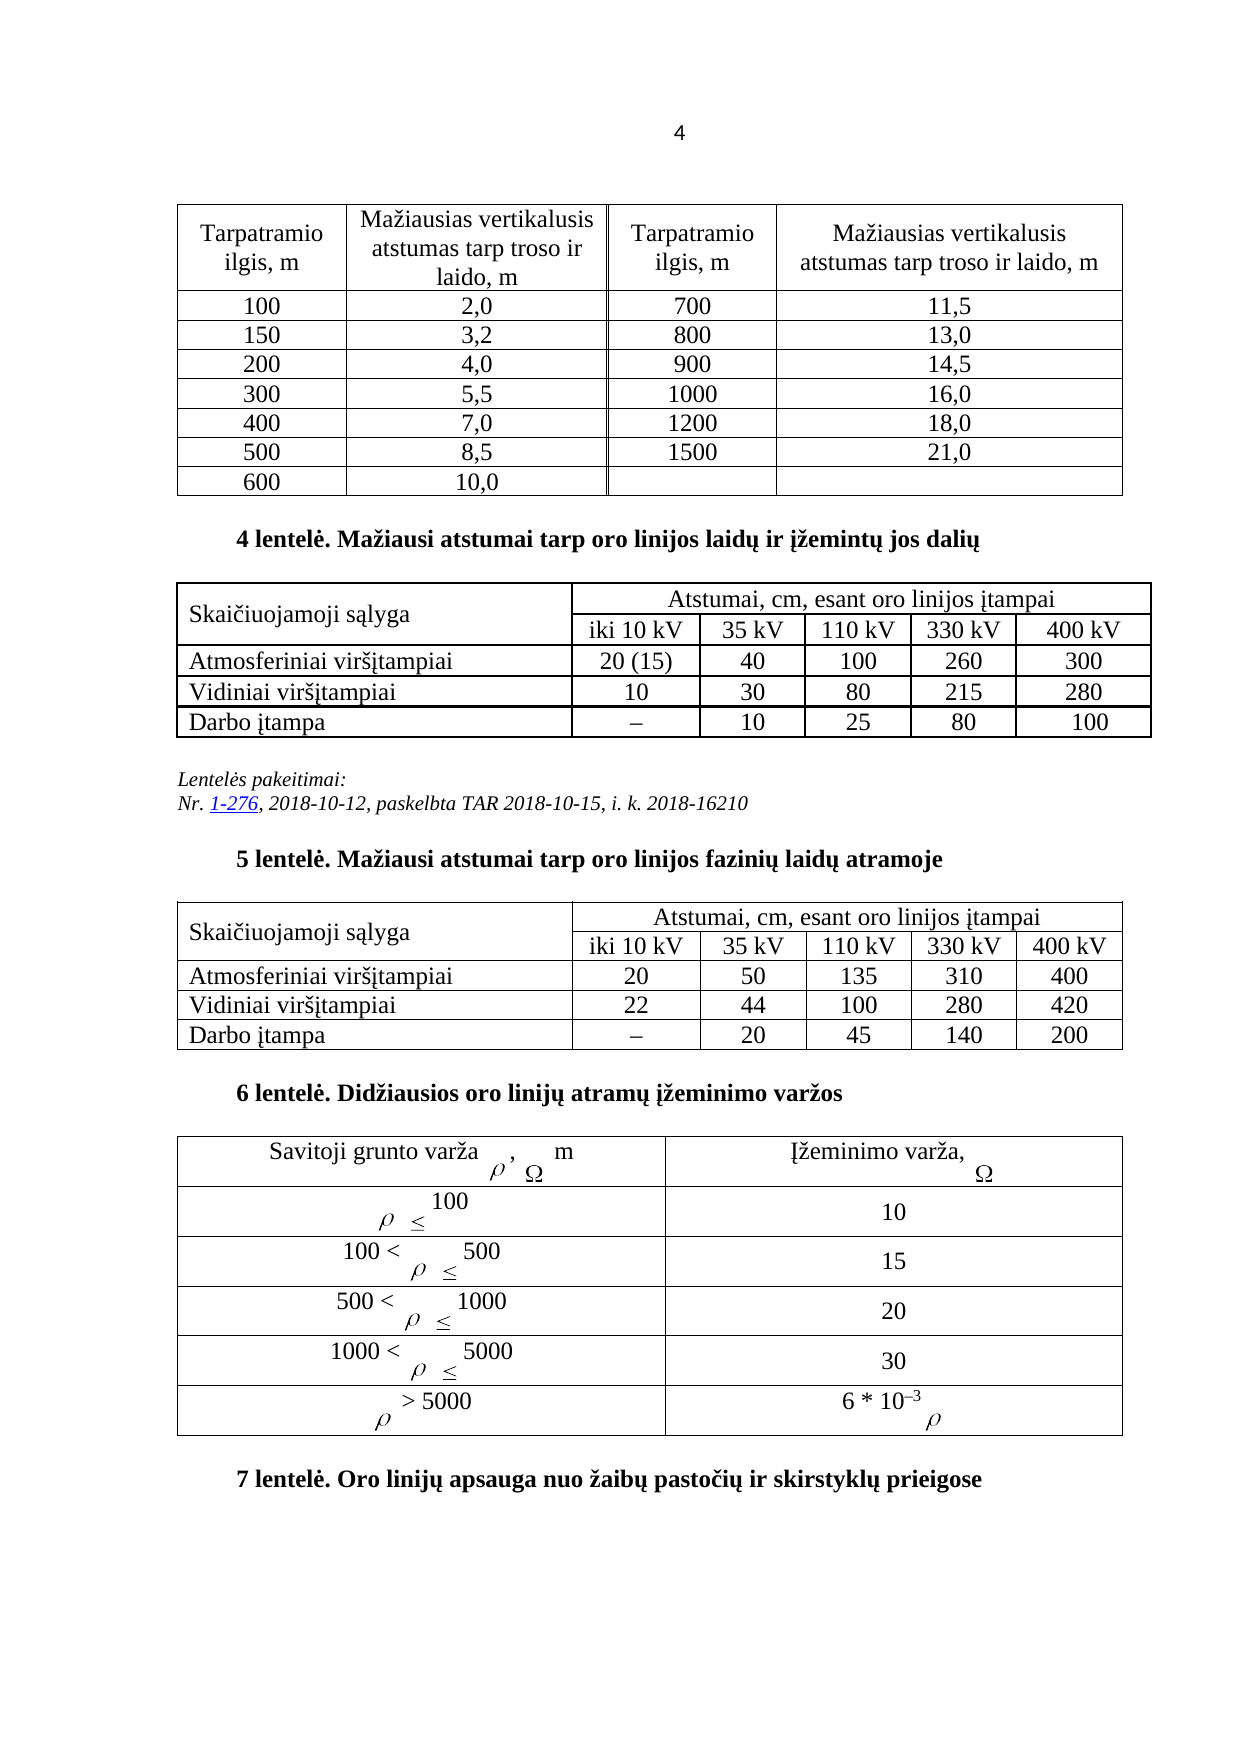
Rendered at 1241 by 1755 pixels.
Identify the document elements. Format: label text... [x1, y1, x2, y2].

table_cell 400 kV [1017, 615, 1150, 644]
table_header Atstumai, cm, esant oro linijos įtampai [573, 903, 1122, 931]
table_cell 800 [609, 321, 776, 349]
table_header Skaičiuojamoji sąlyga [178, 903, 572, 960]
text Lentelės pakeitimai: [177, 767, 1181, 791]
text 6 lentelė. Didžiausios oro linijų atramų įžeminimo varžos [177, 1078, 1181, 1107]
table_cell 500 < 1000 [178, 1287, 665, 1335]
table_cell 14,5 [777, 350, 1122, 378]
table_cell 4,0 [347, 350, 606, 378]
table_cell 1500 [609, 438, 776, 466]
table_header Atstumai, cm, esant oro linijos įtampai [573, 584, 1150, 613]
table_cell 25 [806, 708, 910, 736]
table_cell – [573, 708, 699, 736]
table_cell 21,0 [777, 438, 1122, 466]
table_cell 400 [178, 409, 346, 437]
table_cell 200 [1017, 1020, 1122, 1049]
table_cell 1000 [609, 379, 776, 407]
table_cell 50 [701, 961, 806, 990]
table_cell 80 [806, 677, 910, 705]
table_cell 110 kV [806, 615, 910, 644]
table_cell 500 [178, 438, 346, 466]
table_cell 35 kV [701, 615, 804, 644]
table_cell 16,0 [777, 379, 1122, 407]
table_cell 135 [807, 961, 911, 990]
table_cell 10 [573, 677, 699, 705]
text 7 lentelė. Oro linijų apsauga nuo žaibų pastočių ir skirstyklų prieigose [177, 1464, 1181, 1493]
table_cell 30 [666, 1336, 1122, 1385]
table_cell 3,2 [347, 321, 606, 349]
table_cell 11,5 [777, 291, 1122, 320]
table_cell 100 [806, 646, 910, 674]
table_cell 100 [178, 291, 346, 320]
table_cell 100 [178, 1187, 665, 1236]
table_cell Darbo įtampa [178, 708, 571, 736]
table_header Tarpatramio ilgis, m [609, 205, 776, 290]
table_cell 400 kV [1017, 932, 1122, 960]
table_cell 18,0 [777, 409, 1122, 437]
table_cell 20 [573, 961, 700, 990]
table_header Skaičiuojamoji sąlyga [178, 584, 571, 644]
table_cell 330 kV [912, 615, 1015, 644]
table_cell 35 kV [701, 932, 806, 960]
table_cell 100 < 500 [178, 1237, 665, 1286]
table_cell 100 [1017, 708, 1150, 736]
table_cell 10 [701, 708, 804, 736]
table_cell [609, 467, 776, 495]
table_cell Darbo įtampa [178, 1020, 572, 1049]
table_cell 20 [666, 1287, 1122, 1335]
table_cell 2,0 [347, 291, 606, 320]
table_cell 330 kV [912, 932, 1016, 960]
table_cell 215 [912, 677, 1015, 705]
table_cell 400 [1017, 961, 1122, 990]
table_cell 140 [912, 1020, 1016, 1049]
table_cell iki 10 kV [573, 932, 700, 960]
table_cell 20 (15) [573, 646, 699, 674]
table_cell 15 [666, 1237, 1122, 1286]
table_cell 100 [807, 991, 911, 1019]
table_cell 600 [178, 467, 346, 495]
text 5 lentelė. Mažiausi atstumai tarp oro linijos fazinių laidų atramoje [177, 844, 1181, 873]
table_cell 10,0 [347, 467, 606, 495]
table_cell 300 [1017, 646, 1150, 674]
table_cell 1200 [609, 409, 776, 437]
table_cell 700 [609, 291, 776, 320]
table_cell 10 [666, 1187, 1122, 1236]
table_cell 13,0 [777, 321, 1122, 349]
table_cell 44 [701, 991, 806, 1019]
table_cell 30 [701, 677, 804, 705]
table_header Mažiausias vertikalusis atstumas tarp troso ir laido, m [777, 205, 1122, 290]
table_cell Vidiniai viršįtampiai [178, 677, 571, 705]
table_cell 7,0 [347, 409, 606, 437]
table_header Mažiausias vertikalusis atstumas tarp troso ir laido, m [347, 205, 606, 290]
table_cell 280 [1017, 677, 1150, 705]
table_cell – [573, 1020, 700, 1049]
table_cell 300 [178, 379, 346, 407]
table_cell 22 [573, 991, 700, 1019]
table_cell 6 * 10–3 [666, 1386, 1122, 1435]
table_header Tarpatramio ilgis, m [178, 205, 346, 290]
table_cell Atmosferiniai viršįtampiai [178, 646, 571, 674]
table_cell 80 [912, 708, 1015, 736]
table_header Savitoji grunto varža , m [178, 1137, 665, 1186]
table_cell 110 kV [807, 932, 911, 960]
table_cell 200 [178, 350, 346, 378]
table_cell Vidiniai viršįtampiai [178, 991, 572, 1019]
table_cell 150 [178, 321, 346, 349]
table_cell 280 [912, 991, 1016, 1019]
table_cell [777, 467, 1122, 495]
table_cell 1000 < 5000 [178, 1336, 665, 1385]
table_cell iki 10 kV [573, 615, 699, 644]
table_cell 900 [609, 350, 776, 378]
table_cell > 5000 [178, 1386, 665, 1435]
table_cell 20 [701, 1020, 806, 1049]
table_cell 45 [807, 1020, 911, 1049]
table_cell 40 [701, 646, 804, 674]
table_cell Atmosferiniai viršįtampiai [178, 961, 572, 990]
table_cell 5,5 [347, 379, 606, 407]
table_cell 8,5 [347, 438, 606, 466]
table_cell 420 [1017, 991, 1122, 1019]
text 4 lentelė. Mažiausi atstumai tarp oro linijos laidų ir įžemintų jos dalių [177, 524, 1181, 553]
table_header Įžeminimo varža, [666, 1137, 1122, 1186]
table_cell 310 [912, 961, 1016, 990]
text Nr. 1-276, 2018-10-12, paskelbta TAR 2018-10-15, i. k. 2018-16210 [177, 791, 1181, 815]
table_cell 260 [912, 646, 1015, 674]
